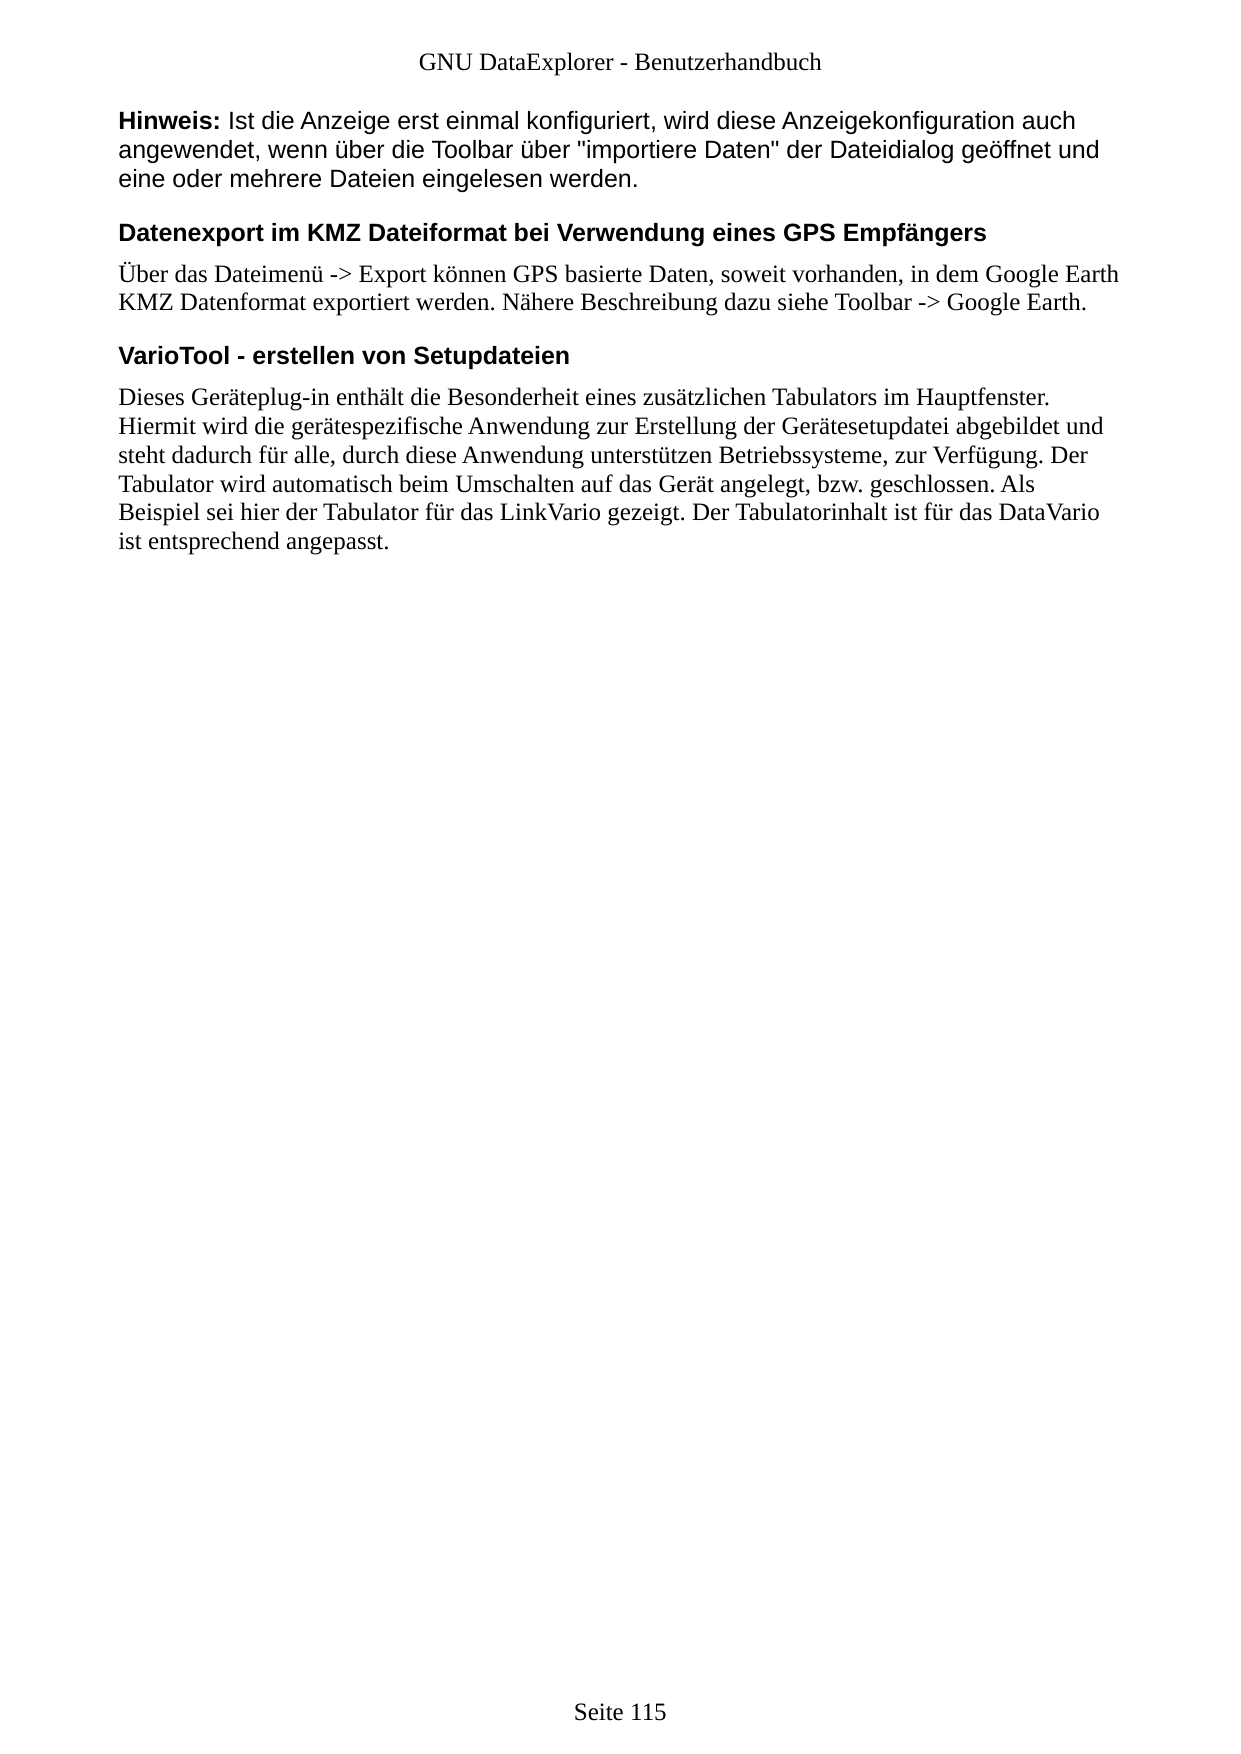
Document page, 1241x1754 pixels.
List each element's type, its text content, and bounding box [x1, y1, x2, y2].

subtitle Datenexport im KMZ Dateiformat bei Verwendung eines GPS Empfängers [118, 217, 1122, 246]
text Über das Dateimenü -> Export können GPS basierte Daten, soweit vorhanden, in dem Google Earth KMZ Datenformat exportiert werden. Nähere Beschreibung dazu siehe Toolbar -> Google Earth. [118, 259, 1122, 316]
subtitle VarioTool - erstellen von Setupdateien [118, 341, 1122, 370]
text Dieses Geräteplug-in enthält die Besonderheit eines zusätzlichen Tabulators im Hauptfenster. Hiermit wird die gerätespezifische Anwendung zur Erstellung der Gerätesetupdatei abgebildet und steht dadurch für alle, durch diese Anwendung unterstützen Betriebssysteme, zur Verfügung. Der Tabulator wird automatisch beim Umschalten auf das Gerät angelegt, bzw. geschlossen. Als Beispiel sei hier der Tabulator für das LinkVario gezeigt. Der Tabulatorinhalt ist für das DataVario ist entsprechend angepasst. [118, 382, 1122, 555]
text Hinweis: Ist die Anzeige erst einmal konfiguriert, wird diese Anzeigekonfiguration auch angewendet, wenn über die Toolbar über "importiere Daten" der Dateidialog geöffnet und eine oder mehrere Dateien eingelesen werden. [118, 106, 1122, 192]
